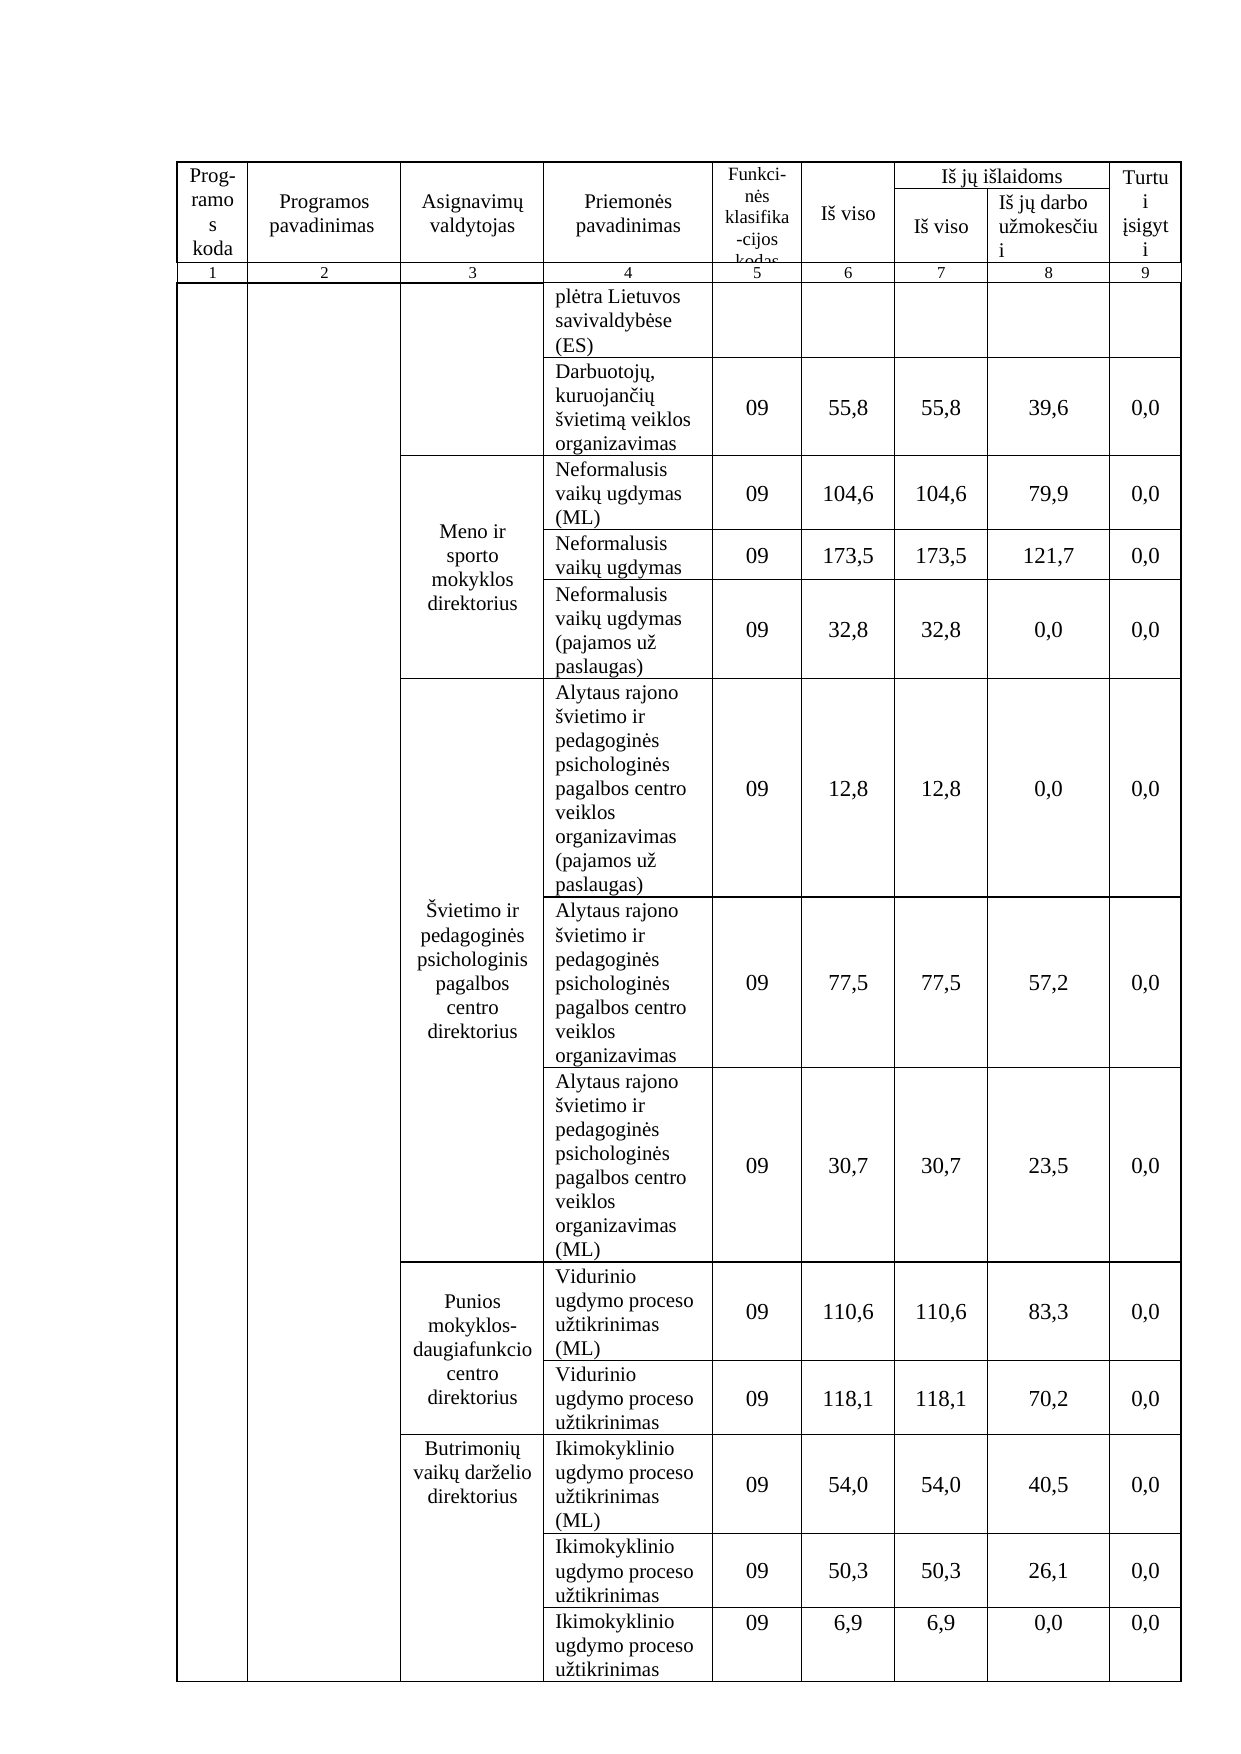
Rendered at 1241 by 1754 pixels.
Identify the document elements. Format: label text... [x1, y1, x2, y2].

table_cell 0,0 [1110, 456, 1180, 529]
table_cell 9 [1110, 263, 1181, 282]
table_cell 6,9 [895, 1608, 987, 1681]
table_cell 09 [713, 679, 801, 896]
table_cell 09 [713, 580, 801, 678]
table_cell 09 [713, 1263, 801, 1360]
table_cell Ikimokyklinio ugdymo proceso užtikrinimas [544, 1608, 712, 1681]
table_cell [178, 284, 247, 1681]
table_cell Darbuotojų, kuruojančių švietimą veiklos organizavimas [544, 358, 712, 455]
table_cell Švietimo ir pedagoginės psichologinis pagalbos centro direktorius [401, 679, 543, 1261]
table_cell 0,0 [1110, 898, 1180, 1067]
table_cell 09 [713, 1534, 801, 1607]
table_cell 118,1 [802, 1361, 894, 1434]
table_cell 1 [178, 263, 247, 282]
table_cell 54,0 [895, 1435, 987, 1532]
table_cell 0,0 [988, 580, 1109, 678]
table_cell 118,1 [895, 1361, 987, 1434]
table_cell 0,0 [1110, 679, 1180, 896]
table_cell 4 [544, 263, 712, 282]
table_cell [248, 284, 400, 1681]
table_cell Alytaus rajono švietimo ir pedagoginės psichologinės pagalbos centro veiklos organizavimas (pajamos už paslaugas) [544, 679, 712, 896]
table_cell [802, 283, 894, 357]
table_cell 09 [713, 358, 801, 455]
table_cell 104,6 [895, 456, 987, 529]
table_cell 39,6 [988, 358, 1109, 455]
table_cell 12,8 [802, 679, 894, 896]
table_header Prog-ramos kodas [178, 163, 247, 262]
table_cell 23,5 [988, 1068, 1109, 1261]
table_cell 30,7 [802, 1068, 894, 1261]
table_cell Meno ir sporto mokyklos direktorius [401, 456, 543, 678]
table_cell 104,6 [802, 456, 894, 529]
table_cell Ikimokyklinio ugdymo proceso užtikrinimas [544, 1534, 712, 1607]
table_cell Ikimokyklinio ugdymo proceso užtikrinimas (ML) [544, 1435, 712, 1532]
table_cell Neformalusis vaikų ugdymas [544, 530, 712, 579]
table_cell 173,5 [895, 530, 987, 579]
table_cell [401, 284, 543, 455]
table_header Asignavimų valdytojas [401, 163, 543, 262]
table_cell [895, 283, 987, 357]
table_cell 0,0 [1110, 1361, 1180, 1434]
table_cell 12,8 [895, 679, 987, 896]
table_cell 0,0 [1110, 530, 1180, 579]
table_cell 173,5 [802, 530, 894, 579]
table_cell Iš viso [895, 189, 987, 262]
table_cell [1110, 283, 1180, 357]
table_cell 32,8 [895, 580, 987, 678]
table_cell Vidurinio ugdymo proceso užtikrinimas (ML) [544, 1263, 712, 1360]
table_cell Vidurinio ugdymo proceso užtikrinimas [544, 1361, 712, 1434]
table_cell 77,5 [895, 898, 987, 1067]
table_cell 32,8 [802, 580, 894, 678]
table_cell 110,6 [895, 1263, 987, 1360]
table_cell 57,2 [988, 898, 1109, 1067]
table_cell 40,5 [988, 1435, 1109, 1532]
table_cell 0,0 [1110, 1435, 1180, 1532]
table_cell 0,0 [988, 1608, 1109, 1681]
table_cell 09 [713, 1361, 801, 1434]
table_cell 09 [713, 456, 801, 529]
table_header Programos pavadinimas [248, 163, 400, 262]
table_cell 3 [401, 263, 543, 282]
table_cell 09 [713, 1608, 801, 1681]
table_cell 70,2 [988, 1361, 1109, 1434]
table_cell 09 [713, 1068, 801, 1261]
table_cell 55,8 [802, 358, 894, 455]
table_cell Neformalusis vaikų ugdymas (ML) [544, 456, 712, 529]
table_header Turtui įsigyti [1110, 163, 1180, 262]
table_cell 0,0 [1110, 580, 1180, 678]
table_cell 121,7 [988, 530, 1109, 579]
table_header Iš viso [802, 163, 894, 262]
table_cell Neformalusis vaikų ugdymas (pajamos už paslaugas) [544, 580, 712, 678]
table_cell plėtra Lietuvos savivaldybėse (ES) [544, 283, 712, 357]
table_cell 30,7 [895, 1068, 987, 1261]
table_cell 0,0 [1110, 1534, 1180, 1607]
table_cell Iš jų darbo užmokesčiui [988, 189, 1109, 262]
table_cell 83,3 [988, 1263, 1109, 1360]
table_cell 7 [895, 263, 987, 282]
table_cell 8 [988, 263, 1109, 282]
table_cell Alytaus rajono švietimo ir pedagoginės psichologinės pagalbos centro veiklos organizavimas (ML) [544, 1068, 712, 1261]
table_cell 77,5 [802, 898, 894, 1067]
table_cell 0,0 [988, 679, 1109, 896]
table_cell 6,9 [802, 1608, 894, 1681]
table_cell 26,1 [988, 1534, 1109, 1607]
table_header Iš jų išlaidoms [895, 163, 1109, 188]
table_cell [988, 283, 1109, 357]
table_cell 5 [713, 263, 801, 282]
table_cell 55,8 [895, 358, 987, 455]
table_cell 2 [248, 263, 400, 282]
table_cell 50,3 [895, 1534, 987, 1607]
table_cell Punios mokyklos-daugiafunkcio centro direktorius [401, 1263, 543, 1434]
table_cell 0,0 [1110, 1068, 1180, 1261]
table_cell 79,9 [988, 456, 1109, 529]
table_cell Alytaus rajono švietimo ir pedagoginės psichologinės pagalbos centro veiklos organizavimas [544, 898, 712, 1067]
table_cell 50,3 [802, 1534, 894, 1607]
table_cell 0,0 [1110, 358, 1180, 455]
table_cell [713, 283, 801, 357]
table_cell 09 [713, 898, 801, 1067]
table_header Priemonės pavadinimas [544, 163, 712, 262]
table_header Funkci-nės klasifika-cijos kodas [713, 163, 801, 262]
table_cell 110,6 [802, 1263, 894, 1360]
table_cell 09 [713, 1435, 801, 1532]
table_cell 54,0 [802, 1435, 894, 1532]
table_cell 0,0 [1110, 1608, 1180, 1681]
table_cell 09 [713, 530, 801, 579]
table_cell Butrimonių vaikų darželio direktorius [401, 1435, 543, 1681]
table_cell 0,0 [1110, 1263, 1180, 1360]
table_cell 6 [802, 263, 894, 282]
